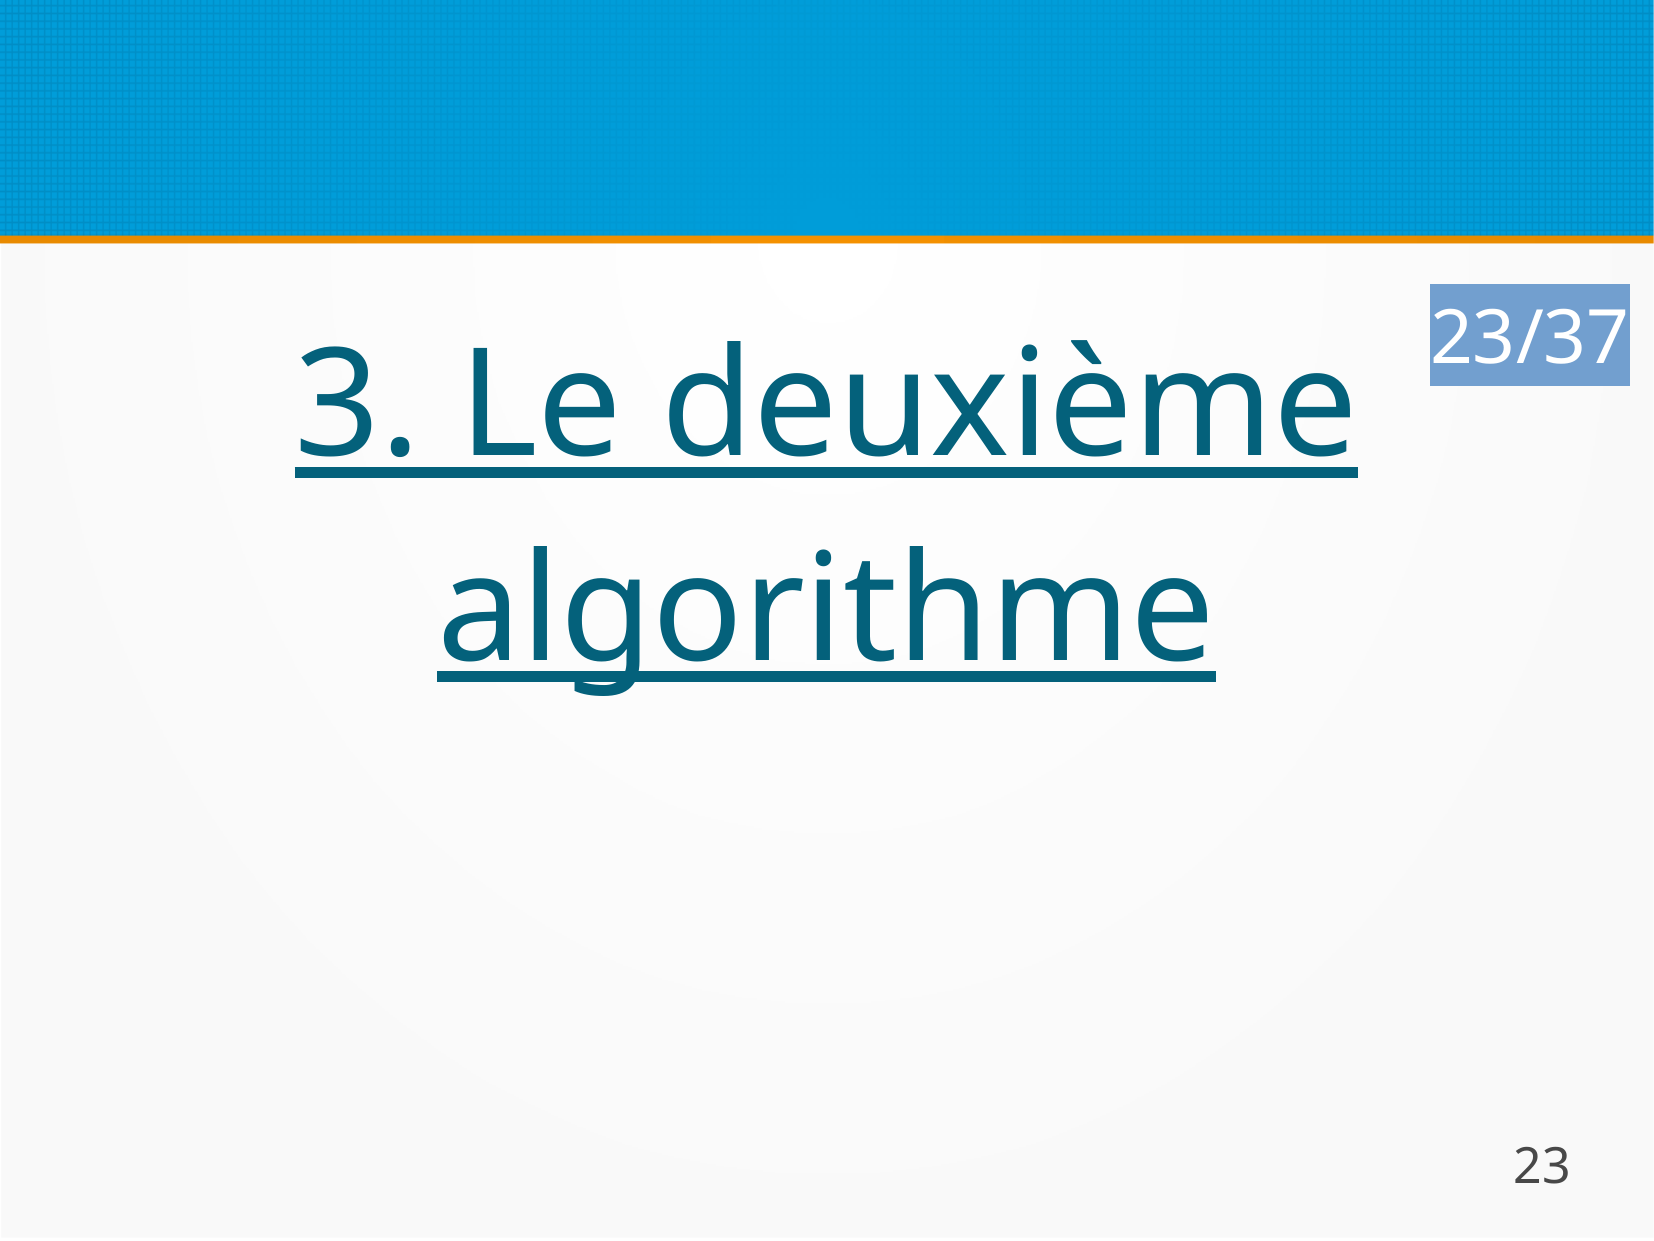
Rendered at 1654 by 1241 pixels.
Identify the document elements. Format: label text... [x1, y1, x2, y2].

subtitle 3. Le deuxième algorithme [82, 19, 1571, 980]
picture [0, 236, 1654, 1241]
